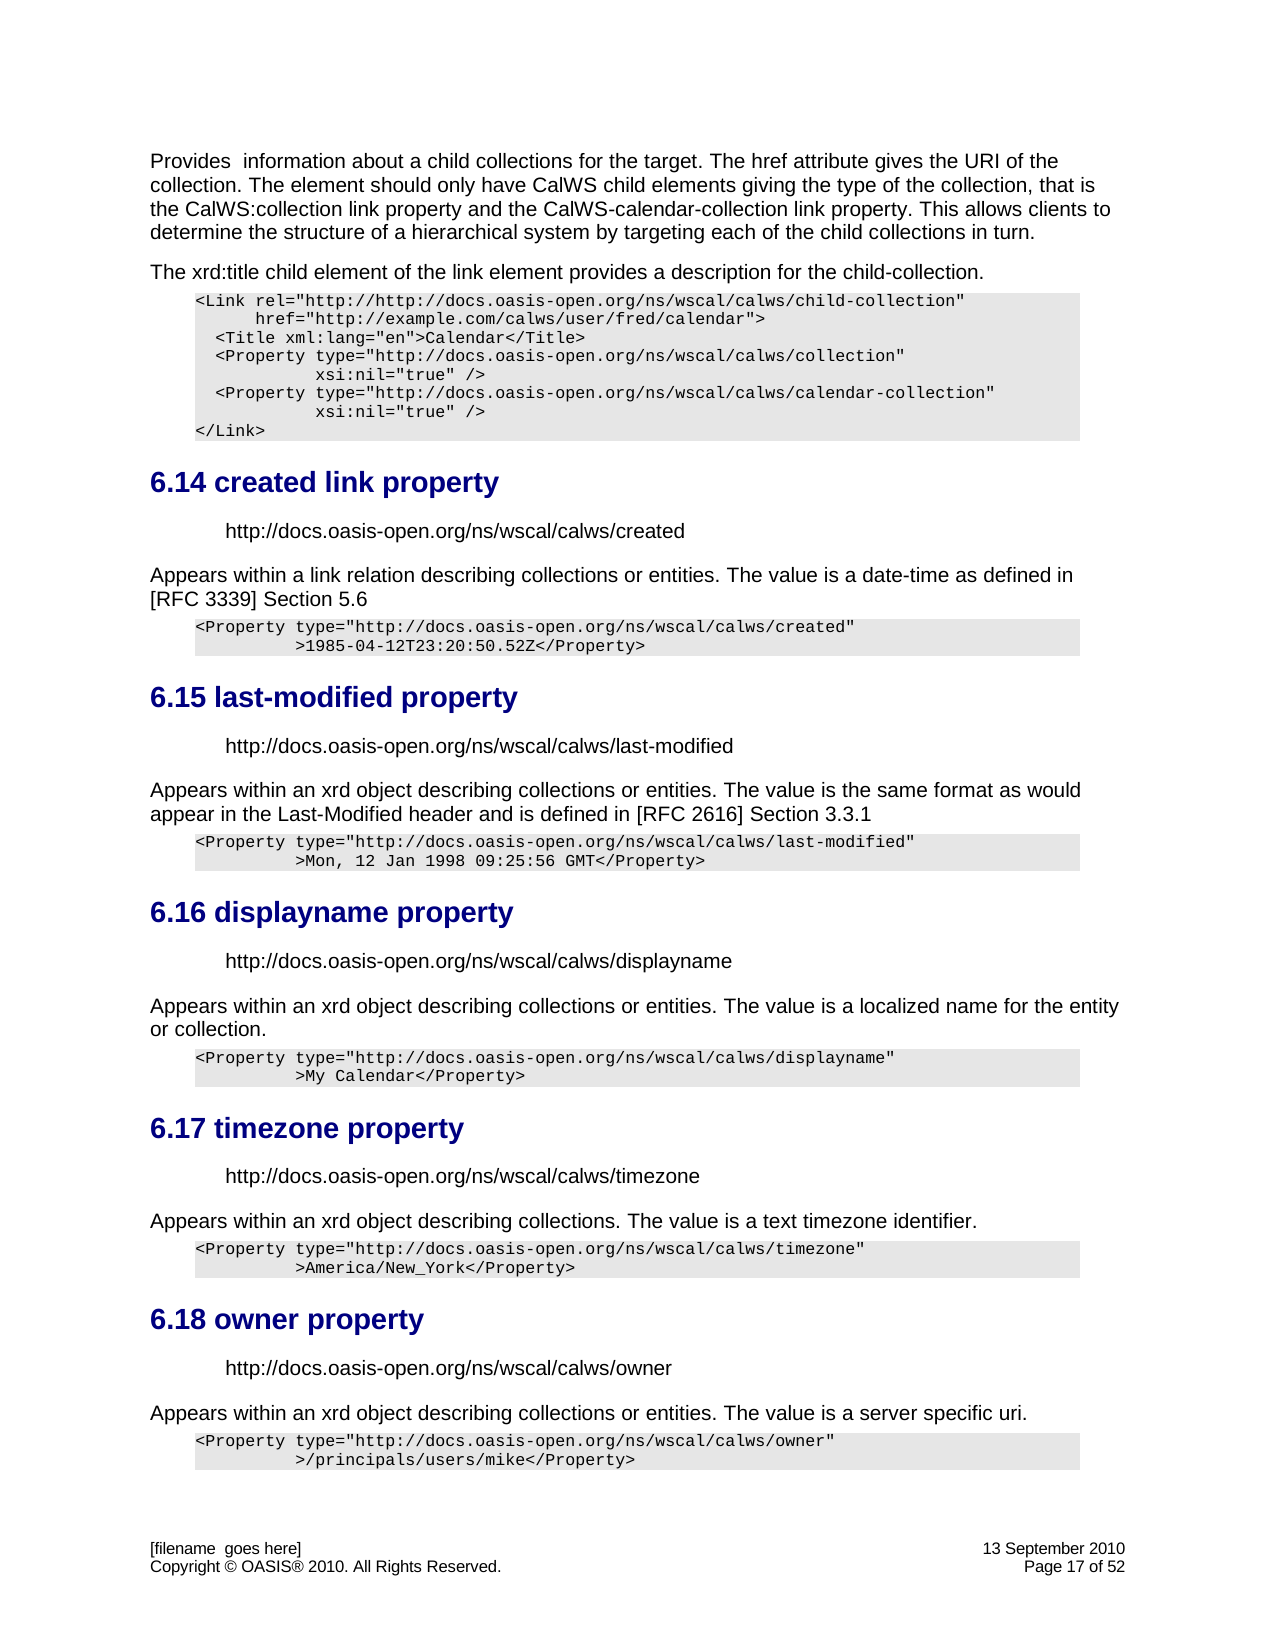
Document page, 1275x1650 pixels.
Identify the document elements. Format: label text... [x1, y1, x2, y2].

text The xrd:title child element of the link element provides a description for the child-collection. [150, 261, 1125, 284]
text <Property type="http://docs.oasis-open.org/ns/wscal/calws/last-modified" [195, 834, 1080, 853]
text >Mon, 12 Jan 1998 09:25:56 GMT</Property> [195, 853, 1080, 871]
subtitle owner property [150, 1303, 1125, 1336]
text <Property type="http://docs.oasis-open.org/ns/wscal/calws/displayname" [195, 1049, 1080, 1068]
text Provides information about a child collections for the target. The href attribute gives the URI of the collection. The element should only have CalWS child elements giving the type of the collection, that is the CalWS:collection link property and the CalWS-calendar-collection link property. This allows clients to determine the structure of a hierarchical system by targeting each of the child collections in turn. [150, 150, 1125, 244]
text <Property type="http://docs.oasis-open.org/ns/wscal/calws/owner" [195, 1433, 1080, 1451]
text <Property type="http://docs.oasis-open.org/ns/wscal/calws/calendar-collection" [195, 385, 1080, 404]
text >America/New_York</Property> [195, 1260, 1080, 1278]
text <Property type="http://docs.oasis-open.org/ns/wscal/calws/timezone" [195, 1241, 1080, 1260]
text <Title xml:lang="en">Calendar</Title> [195, 330, 1080, 348]
text http://docs.oasis-open.org/ns/wscal/calws/created [225, 519, 1125, 543]
text <Property type="http://docs.oasis-open.org/ns/wscal/calws/collection" [195, 348, 1080, 367]
text Appears within an xrd object describing collections or entities. The value is a localized name for the entity or collection. [150, 994, 1125, 1041]
text http://docs.oasis-open.org/ns/wscal/calws/last-modified [225, 734, 1125, 758]
subtitle displayname property [150, 896, 1125, 929]
subtitle timezone property [150, 1112, 1125, 1144]
text <Link rel="http://http://docs.oasis-open.org/ns/wscal/calws/child-collection" [195, 293, 1080, 311]
text Appears within an xrd object describing collections or entities. The value is the same format as would appear in the Last-Modified header and is defined in [RFC 2616] Section 3.3.1 [150, 779, 1125, 826]
text >1985-04-12T23:20:50.52Z</Property> [195, 638, 1080, 656]
text >/principals/users/mike</Property> [195, 1451, 1080, 1470]
text >My Calendar</Property> [195, 1068, 1080, 1087]
text </Link> [195, 422, 1080, 441]
text http://docs.oasis-open.org/ns/wscal/calws/timezone [225, 1165, 1125, 1188]
text Appears within an xrd object describing collections or entities. The value is a server specific uri. [150, 1401, 1125, 1424]
text <Property type="http://docs.oasis-open.org/ns/wscal/calws/created" [195, 619, 1080, 638]
text http://docs.oasis-open.org/ns/wscal/calws/owner [225, 1357, 1125, 1380]
subtitle created link property [150, 466, 1125, 498]
text Appears within an xrd object describing collections. The value is a text timezone identifier. [150, 1209, 1125, 1233]
text xsi:nil="true" /> [195, 367, 1080, 385]
text xsi:nil="true" /> [195, 404, 1080, 422]
text href="http://example.com/calws/user/fred/calendar"> [195, 311, 1080, 330]
text Appears within a link relation describing collections or entities. The value is a date-time as defined in [RFC 3339] Section 5.6 [150, 564, 1125, 611]
text http://docs.oasis-open.org/ns/wscal/calws/displayname [225, 950, 1125, 973]
subtitle last-modified property [150, 681, 1125, 714]
